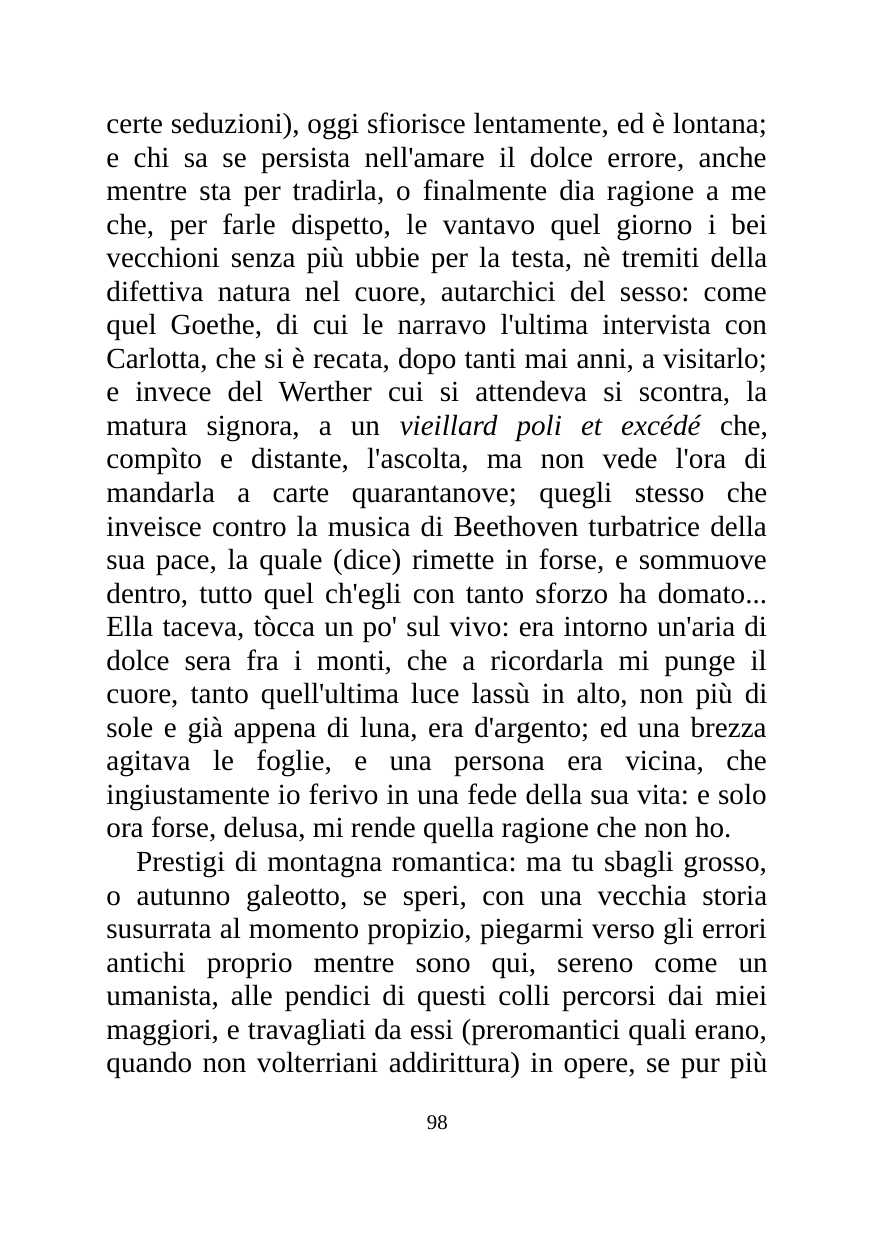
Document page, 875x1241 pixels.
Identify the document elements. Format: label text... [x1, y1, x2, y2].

text Prestigi di montagna romantica: ma tu sbagli grosso, o autunno galeotto, se speri, con una vecchia storia susurrata al momento propizio, piegarmi verso gli errori antichi proprio mentre sono qui, sereno come un umanista, alle pendici di questi colli percorsi dai miei maggiori, e travagliati da essi (preromantici quali erano, quando non volterriani addirittura) in opere, se pur più [106, 844, 768, 1079]
text certe seduzioni), oggi sfiorisce lentamente, ed è lontana; e chi sa se persista nell'amare il dolce errore, anche mentre sta per tradirla, o finalmente dia ragione a me che, per farle dispetto, le vantavo quel giorno i bei vecchioni senza più ubbie per la testa, nè tremiti della difettiva natura nel cuore, autarchici del sesso: come quel Goethe, di cui le narravo l'ultima intervista con Carlotta, che si è recata, dopo tanti mai anni, a visitarlo; e invece del Werther cui si attendeva si scontra, la matura signora, a un vieillard poli et excédé che, compìto e distante, l'ascolta, ma non vede l'ora di mandarla a carte quarantanove; quegli stesso che inveisce contro la musica di Beethoven turbatrice della sua pace, la quale (dice) rimette in forse, e sommuove dentro, tutto quel ch'egli con tanto sforzo ha domato... Ella taceva, tòcca un po' sul vivo: era intorno un'aria di dolce sera fra i monti, che a ricordarla mi punge il cuore, tanto quell'ultima luce lassù in alto, non più di sole e già appena di luna, era d'argento; ed una brezza agitava le foglie, e una persona era vicina, che ingiustamente io ferivo in una fede della sua vita: e solo ora forse, delusa, mi rende quella ragione che non ho. [106, 106, 768, 844]
